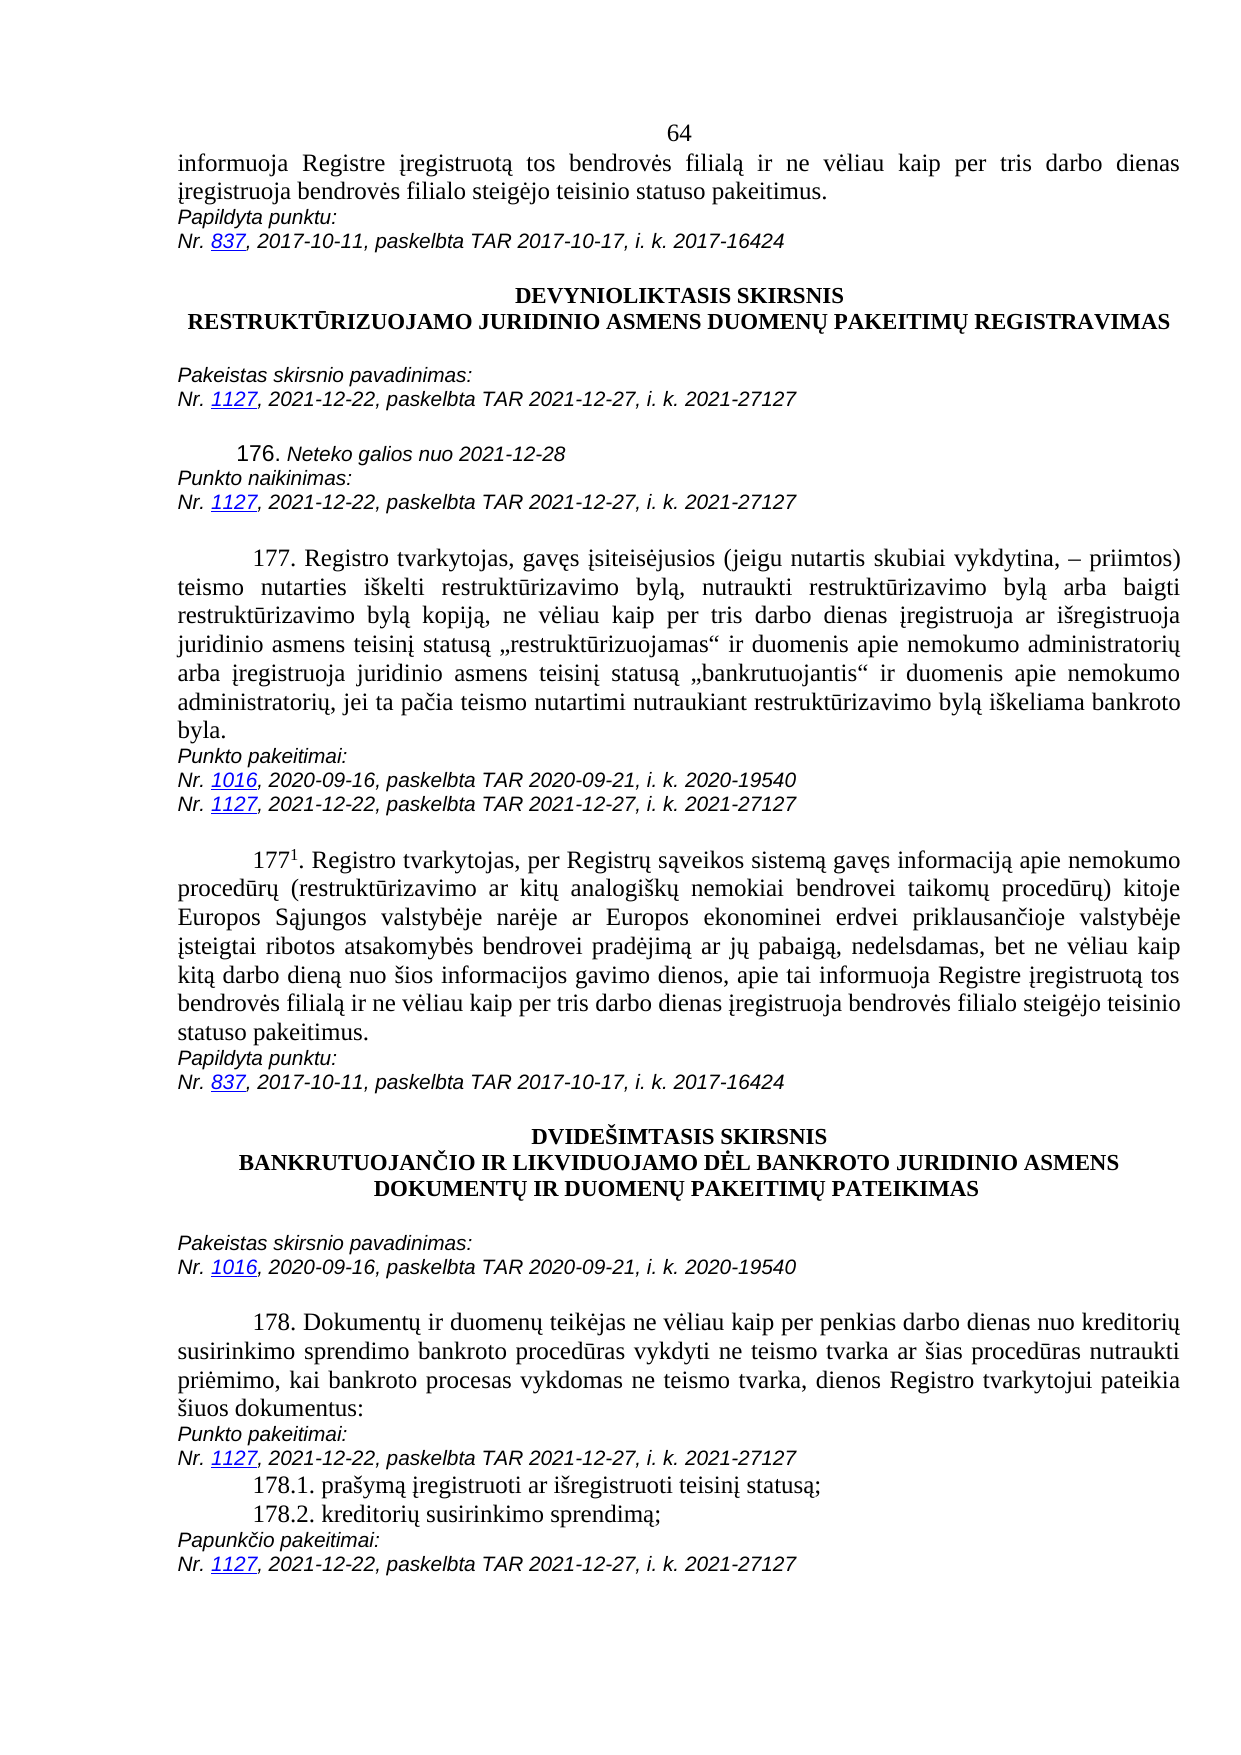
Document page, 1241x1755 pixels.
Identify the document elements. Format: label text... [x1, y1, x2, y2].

text Papunkčio pakeitimai: [177, 1528, 1181, 1552]
text Nr. 1127, 2021-12-22, paskelbta TAR 2021-12-27, i. k. 2021-27127 [177, 792, 1181, 816]
text 1771. Registro tvarkytojas, per Registrų sąveikos sistemą gavęs informaciją apie nemokumo procedūrų (restruktūrizavimo ar kitų analogiškų nemokiai bendrovei taikomų procedūrų) kitoje Europos Sąjungos valstybėje narėje ar Europos ekonominei erdvei priklausančioje valstybėje įsteigtai ribotos atsakomybės bendrovei pradėjimą ar jų pabaigą, nedelsdamas, bet ne vėliau kaip kitą darbo dieną nuo šios informacijos gavimo dienos, apie tai informuoja Registre įregistruotą tos bendrovės filialą ir ne vėliau kaip per tris darbo dienas įregistruoja bendrovės filialo steigėjo teisinio statuso pakeitimus. [177, 845, 1181, 1046]
text Pakeistas skirsnio pavadinimas: [177, 1231, 1181, 1254]
text Papildyta punktu: [177, 205, 1181, 229]
text Punkto pakeitimai: [177, 1422, 1181, 1446]
text RESTRUKTŪRIZUOJAMO JURIDINIO ASMENS DUOMENŲ PAKEITIMŲ REGISTRAVIMAS [177, 308, 1181, 334]
text BANKRUTUOJANČIO IR LIKVIDUOJAMO DĖL BANKROTO JURIDINIO ASMENS DOKUMENTŲ IR DUOMENŲ PAKEITIMŲ PATEIKIMAS [177, 1149, 1181, 1202]
text Punkto pakeitimai: [177, 744, 1181, 768]
text Nr. 1016, 2020-09-16, paskelbta TAR 2020-09-21, i. k. 2020-19540 [177, 768, 1181, 792]
text 178.2. kreditorių susirinkimo sprendimą; [177, 1499, 1181, 1528]
text Nr. 837, 2017-10-11, paskelbta TAR 2017-10-17, i. k. 2017-16424 [177, 229, 1181, 253]
text 178. Dokumentų ir duomenų teikėjas ne vėliau kaip per penkias darbo dienas nuo kreditorių susirinkimo sprendimo bankroto procedūras vykdyti ne teismo tvarka ar šias procedūras nutraukti priėmimo, kai bankroto procesas vykdomas ne teismo tvarka, dienos Registro tvarkytojui pateikia šiuos dokumentus: [177, 1307, 1181, 1422]
text Papildyta punktu: [177, 1046, 1181, 1070]
text Nr. 1127, 2021-12-22, paskelbta TAR 2021-12-27, i. k. 2021-27127 [177, 490, 1181, 514]
text DVIDEŠIMTASIS SKIRSNIS [177, 1123, 1181, 1149]
text Pakeistas skirsnio pavadinimas: [177, 363, 1181, 387]
text 176. Neteko galios nuo 2021-12-28 [177, 440, 1181, 466]
text Nr. 1127, 2021-12-22, paskelbta TAR 2021-12-27, i. k. 2021-27127 [177, 1446, 1181, 1470]
text DEVYNIOLIKTASIS SKIRSNIS [177, 282, 1181, 308]
text informuoja Registre įregistruotą tos bendrovės filialą ir ne vėliau kaip per tris darbo dienas įregistruoja bendrovės filialo steigėjo teisinio statuso pakeitimus. [177, 148, 1181, 205]
text 177. Registro tvarkytojas, gavęs įsiteisėjusios (jeigu nutartis skubiai vykdytina, – priimtos) teismo nutarties iškelti restruktūrizavimo bylą, nutraukti restruktūrizavimo bylą arba baigti restruktūrizavimo bylą kopiją, ne vėliau kaip per tris darbo dienas įregistruoja ar išregistruoja juridinio asmens teisinį statusą „restruktūrizuojamas“ ir duomenis apie nemokumo administratorių arba įregistruoja juridinio asmens teisinį statusą „bankrutuojantis“ ir duomenis apie nemokumo administratorių, jei ta pačia teismo nutartimi nutraukiant restruktūrizavimo bylą iškeliama bankroto byla. [177, 543, 1181, 744]
text Nr. 837, 2017-10-11, paskelbta TAR 2017-10-17, i. k. 2017-16424 [177, 1070, 1181, 1094]
text Punkto naikinimas: [177, 466, 1181, 490]
text 178.1. prašymą įregistruoti ar išregistruoti teisinį statusą; [177, 1470, 1181, 1499]
text Nr. 1016, 2020-09-16, paskelbta TAR 2020-09-21, i. k. 2020-19540 [177, 1254, 1181, 1278]
text Nr. 1127, 2021-12-22, paskelbta TAR 2021-12-27, i. k. 2021-27127 [177, 387, 1181, 411]
text Nr. 1127, 2021-12-22, paskelbta TAR 2021-12-27, i. k. 2021-27127 [177, 1552, 1181, 1576]
